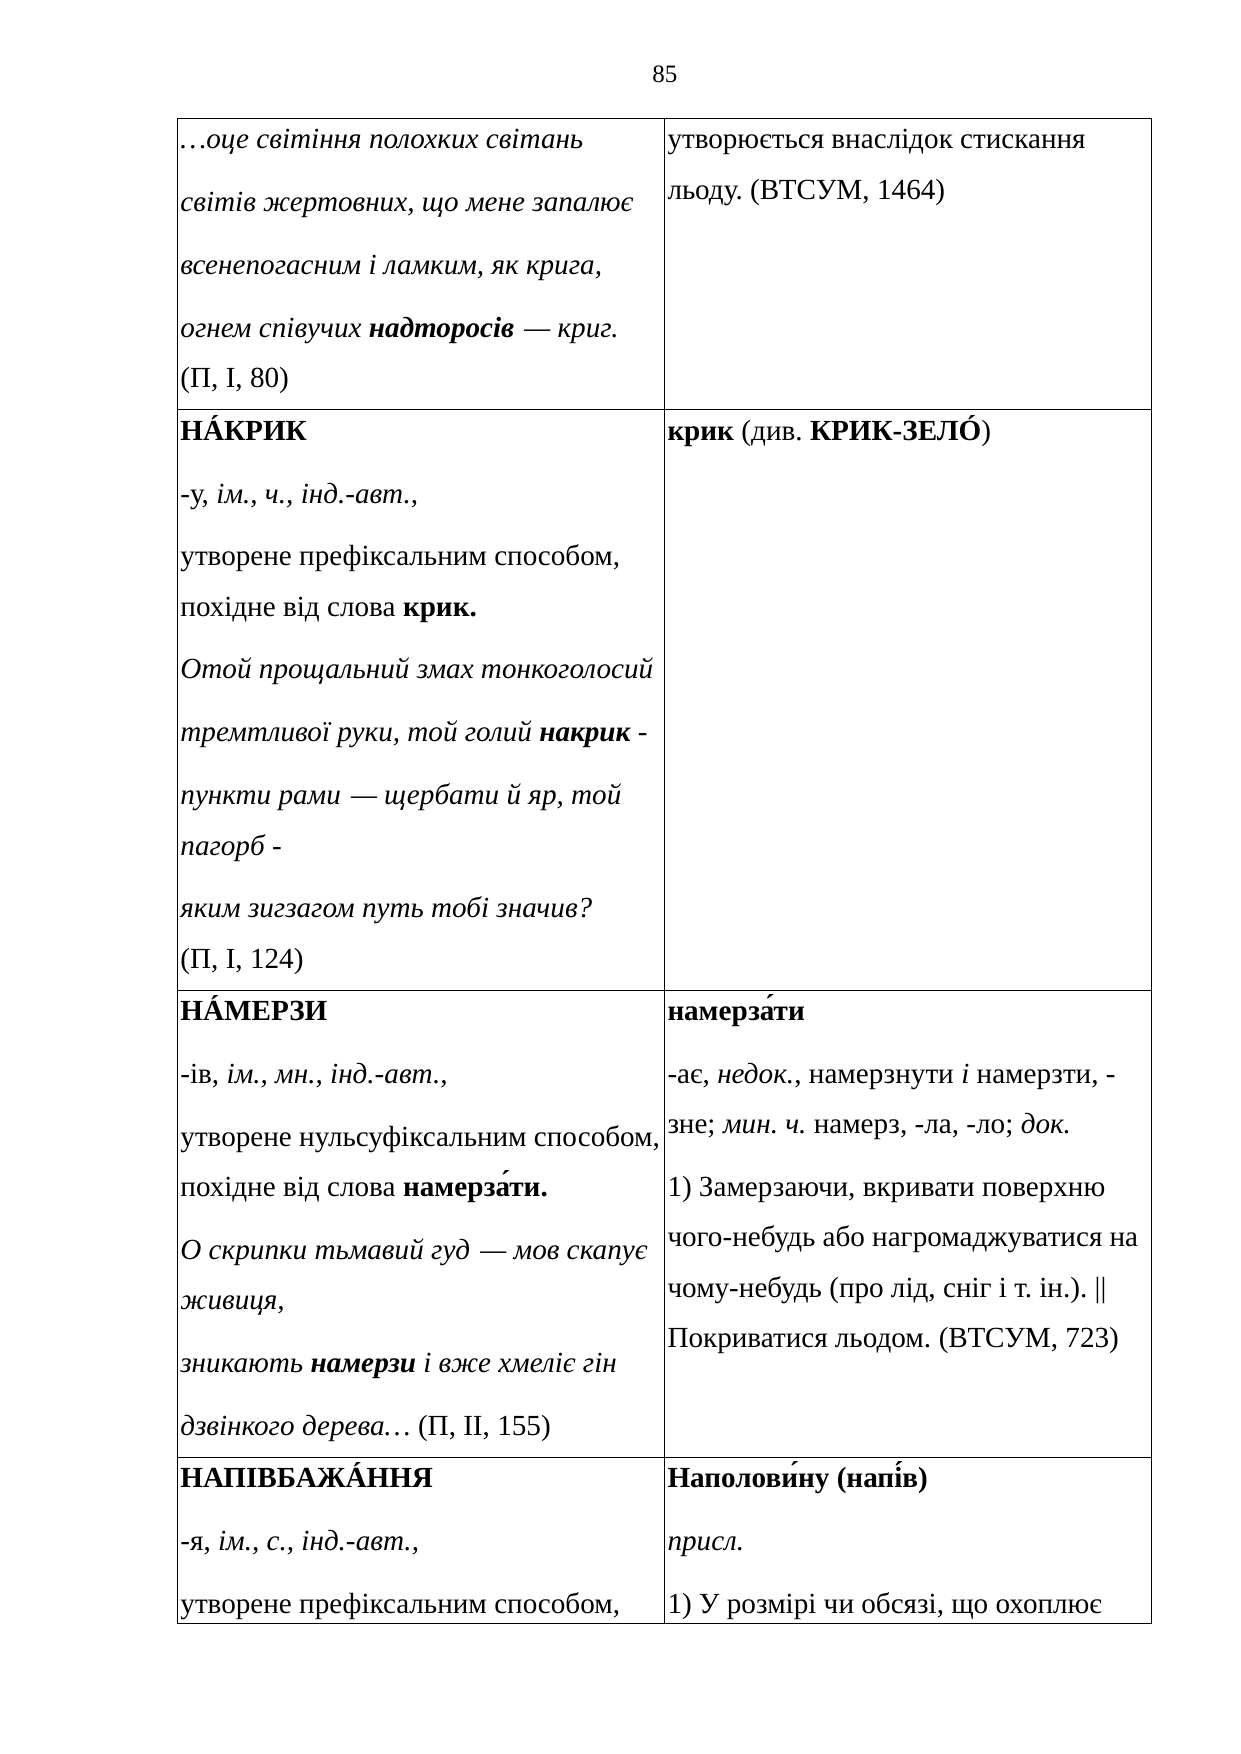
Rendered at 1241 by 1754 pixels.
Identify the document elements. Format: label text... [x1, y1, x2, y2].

table_cell НАПІВБАЖÁННЯ -я, ім., с., інд.-авт., утворене префіксальним способом, [178, 1458, 664, 1623]
table_cell …оце світіння полохких світань світів жертовних, що мене запалює всенепогасним і ламким, як крига, огнем співучих надторосів — криг. (П, І, 80) [178, 119, 664, 409]
table_cell НÁМЕРЗИ -ів, ім., мн., інд.-авт., утворене нульсуфіксальним способом, похідне від слова намерза́ти. О скрипки тьмавий гуд — мов скапує живиця, зникають намерзи і вже хмеліє гін дзвінкого дерева… (П, ІІ, 155) [178, 991, 664, 1457]
table_cell намерза́ти -ає, недок., намерзнути і намерзти, -зне; мин. ч. намерз, -ла, -ло; док. 1) Замерзаючи, вкривати поверхню чого-небудь або нагромаджуватися на чому-небудь (про лід, сніг і т. ін.). || Покриватися льодом. (ВТСУМ, 723) [665, 991, 1151, 1457]
table_cell НÁКРИК -у, ім., ч., інд.-авт., утворене префіксальним способом, похідне від слова крик. Отой прощальний змах тонкоголосий тремтливої руки, той голий накрик - пункти рами — щербати й яр, той пагорб - яким зигзагом путь тобі значив? (П, І, 124) [178, 410, 664, 990]
table_cell утворюється внаслідок стискання льоду. (ВТСУМ, 1464) [665, 119, 1151, 409]
table_cell Наполови́ну (напі́в) присл. 1) У розмірі чи обсязі, що охоплює [665, 1458, 1151, 1623]
table_cell крик (див. КРИК-ЗЕЛÓ) [665, 410, 1151, 990]
